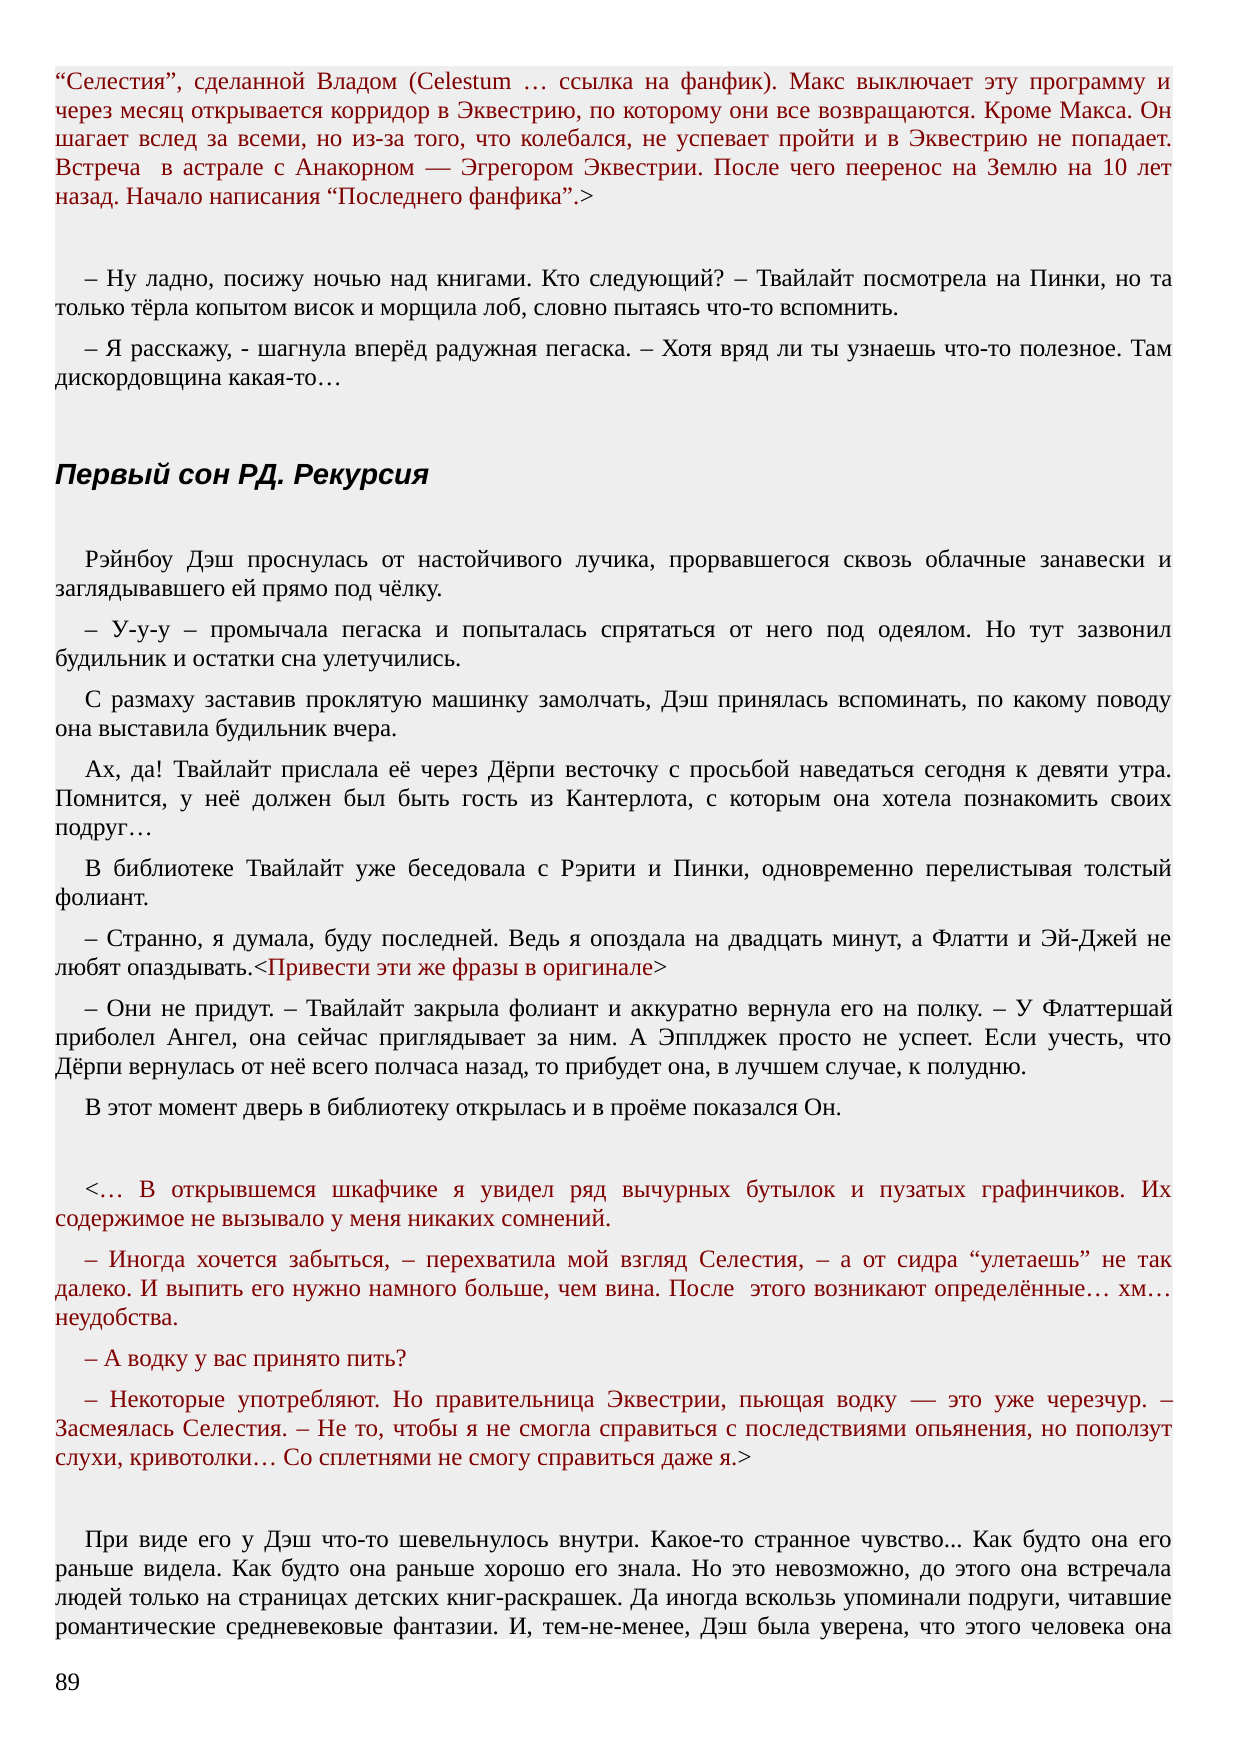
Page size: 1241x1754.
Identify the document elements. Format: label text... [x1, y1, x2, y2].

text Рэйнбоу Дэш проснулась от настойчивого лучика, прорвавшегося сквозь облачные занавески и заглядывавшего ей прямо под чёлку. [55, 544, 1173, 602]
text <… В открывшемся шкафчике я увидел ряд вычурных бутылок и пузатых графинчиков. Их содержимое не вызывало у меня никаких сомнений. [55, 1174, 1173, 1232]
text Ах, да! Твайлайт прислала её через Дёрпи весточку с просьбой наведаться сегодня к девяти утра. Помнится, у неё должен был быть гость из Кантерлота, с которым она хотела познакомить своих подруг… [55, 754, 1173, 841]
text – Некоторые употребляют. Но правительница Эквестрии, пьющая водку — это уже черезчур. – Засмеялась Селестия. – Не то, чтобы я не смогла справиться с последствиями опьянения, но поползут слухи, кривотолки… Со сплетнями не смогу справиться даже я.> [55, 1384, 1173, 1471]
text – Иногда хочется забыться, – перехватила мой взгляд Селестия, – а от сидра “улетаешь” не так далеко. И выпить его нужно намного больше, чем вина. После этого возникают определённые… хм… неудобства. [55, 1244, 1173, 1331]
text В этот момент дверь в библиотеку открылась и в проёме показался Он. [55, 1092, 1173, 1121]
text – Ну ладно, посижу ночью над книгами. Кто следующий? – Твайлайт посмотрела на Пинки, но та только тёрла копытом висок и морщила лоб, словно пытаясь что-то вспомнить. [55, 263, 1173, 321]
text В библиотеке Твайлайт уже беседовала с Рэрити и Пинки, одновременно перелистывая толстый фолиант. [55, 853, 1173, 911]
subtitle Первый сон РД. Рекурсия [55, 457, 1173, 491]
text – Я расскажу, - шагнула вперёд радужная пегаска. – Хотя вряд ли ты узнаешь что-то полезное. Там дискордовщина какая-то… [55, 333, 1173, 391]
text “Селестия”, сделанной Владом (Celestum … ссылка на фанфик). Макс выключает эту программу и через месяц открывается корридор в Эквестрию, по которому они все возвращаются. Кроме Макса. Он шагает вслед за всеми, но из-за того, что колебался, не успевает пройти и в Эквестрию не попадает. Встреча в астрале с Анакорном — Эгрегором Эквестрии. После чего пееренос на Землю на 10 лет назад. Начало написания “Последнего фанфика”.> [55, 66, 1173, 210]
text – А водку у вас принято пить? [55, 1343, 1173, 1372]
text С размаху заставив проклятую машинку замолчать, Дэш принялась вспоминать, по какому поводу она выставила будильник вчера. [55, 684, 1173, 742]
text – У-у-у – промычала пегаска и попыталась спрятаться от него под одеялом. Но тут зазвонил будильник и остатки сна улетучились. [55, 614, 1173, 672]
text При виде его у Дэш что-то шевельнулось внутри. Какое-то странное чувство... Как будто она его раньше видела. Как будто она раньше хорошо его знала. Но это невозможно, до этого она встречала людей только на страницах детских книг-раскрашек. Да иногда вскользь упоминали подруги, читавшие романтические средневековые фантазии. И, тем-не-менее, Дэш была уверена, что этого человека она [55, 1524, 1173, 1639]
text – Странно, я думала, буду последней. Ведь я опоздала на двадцать минут, а Флатти и Эй-Джей не любят опаздывать.<Привести эти же фразы в оригинале> [55, 923, 1173, 981]
text – Они не придут. – Твайлайт закрыла фолиант и аккуратно вернула его на полку. – У Флаттершай приболел Ангел, она сейчас приглядывает за ним. А Эпплджек просто не успеет. Если учесть, что Дёрпи вернулась от неё всего полчаса назад, то прибудет она, в лучшем случае, к полудню. [55, 993, 1173, 1079]
